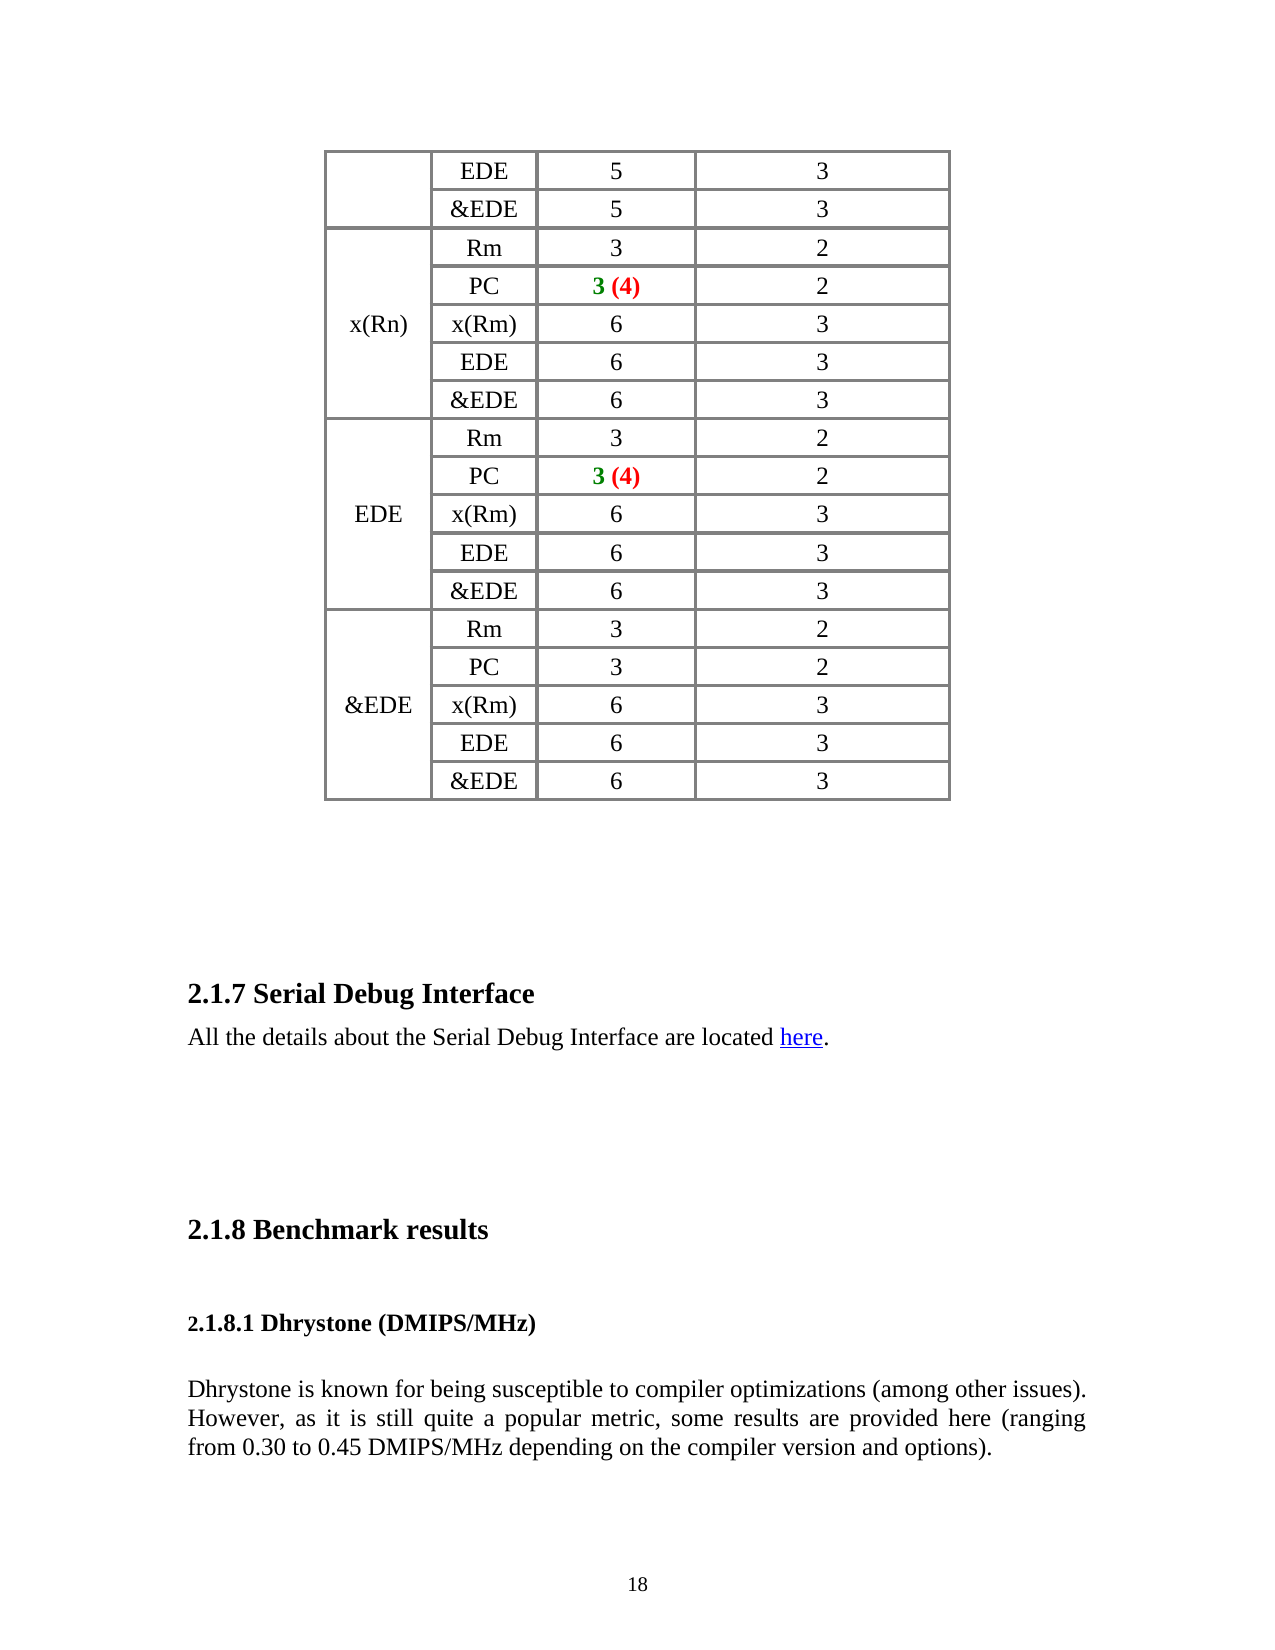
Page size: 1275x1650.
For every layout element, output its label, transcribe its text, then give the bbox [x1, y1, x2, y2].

subtitle 2.1.8 Benchmark results [187, 1212, 1088, 1246]
table_cell 3 [697, 382, 948, 417]
table_cell 6 [539, 763, 694, 798]
text 2.1.7 Serial Debug Interface [187, 976, 1088, 1009]
table_cell 3 [697, 535, 948, 569]
table_cell 3 [539, 420, 694, 455]
table_cell 3 [697, 763, 948, 798]
table_cell 3 [697, 191, 948, 226]
table_cell EDE [327, 420, 430, 607]
table_cell EDE [433, 535, 535, 569]
table_cell &EDE [433, 382, 535, 417]
table_cell 3 (4) [539, 458, 694, 493]
table_cell 6 [539, 344, 694, 379]
table_cell Rm [433, 230, 535, 264]
table_cell 3 [697, 725, 948, 760]
table_cell EDE [433, 153, 535, 188]
table_cell PC [433, 649, 535, 684]
table_cell 6 [539, 496, 694, 531]
table_cell x(Rm) [433, 496, 535, 531]
table_cell 3 [697, 687, 948, 722]
table_cell PC [433, 268, 535, 302]
table_cell 3 [697, 153, 948, 188]
table_cell x(Rn) [327, 230, 430, 417]
table_cell Rm [433, 420, 535, 455]
table_cell 6 [539, 306, 694, 341]
table_cell &EDE [327, 611, 430, 798]
text All the details about the Serial Debug Interface are located here. [187, 1022, 1088, 1051]
table_cell 5 [539, 191, 694, 226]
table_cell 6 [539, 725, 694, 760]
table_cell 3 [697, 344, 948, 379]
text Dhrystone is known for being susceptible to compiler optimizations (among other issues). However, as it is still quite a popular metric, some results are provided here (ranging from 0.30 to 0.45 DMIPS/MHz depending on the compiler version and options). [187, 1374, 1088, 1461]
table_cell 2 [697, 611, 948, 646]
table_cell &EDE [433, 191, 535, 226]
table_cell Rm [433, 611, 535, 646]
table_cell 2 [697, 268, 948, 302]
table_cell 6 [539, 535, 694, 569]
table_cell 2 [697, 649, 948, 684]
table_cell 3 [697, 573, 948, 607]
table_cell x(Rm) [433, 306, 535, 341]
table_cell EDE [433, 725, 535, 760]
table_cell PC [433, 458, 535, 493]
table_cell 6 [539, 382, 694, 417]
table_cell 3 (4) [539, 268, 694, 302]
table_cell x(Rm) [433, 687, 535, 722]
table_cell 3 [539, 649, 694, 684]
table_cell 3 [697, 306, 948, 341]
table_cell 2 [697, 420, 948, 455]
table_cell 2 [697, 458, 948, 493]
table_cell EDE [433, 344, 535, 379]
subtitle 2.1.8.1 Dhrystone (DMIPS/MHz) [187, 1308, 1088, 1337]
table_cell 3 [539, 230, 694, 264]
table_cell 6 [539, 687, 694, 722]
table_cell 6 [539, 573, 694, 607]
table_cell &EDE [433, 573, 535, 607]
table_cell 3 [539, 611, 694, 646]
table_cell &EDE [433, 763, 535, 798]
table_cell [327, 153, 430, 226]
table_cell 3 [697, 496, 948, 531]
table_cell 5 [539, 153, 694, 188]
table_cell 2 [697, 230, 948, 264]
